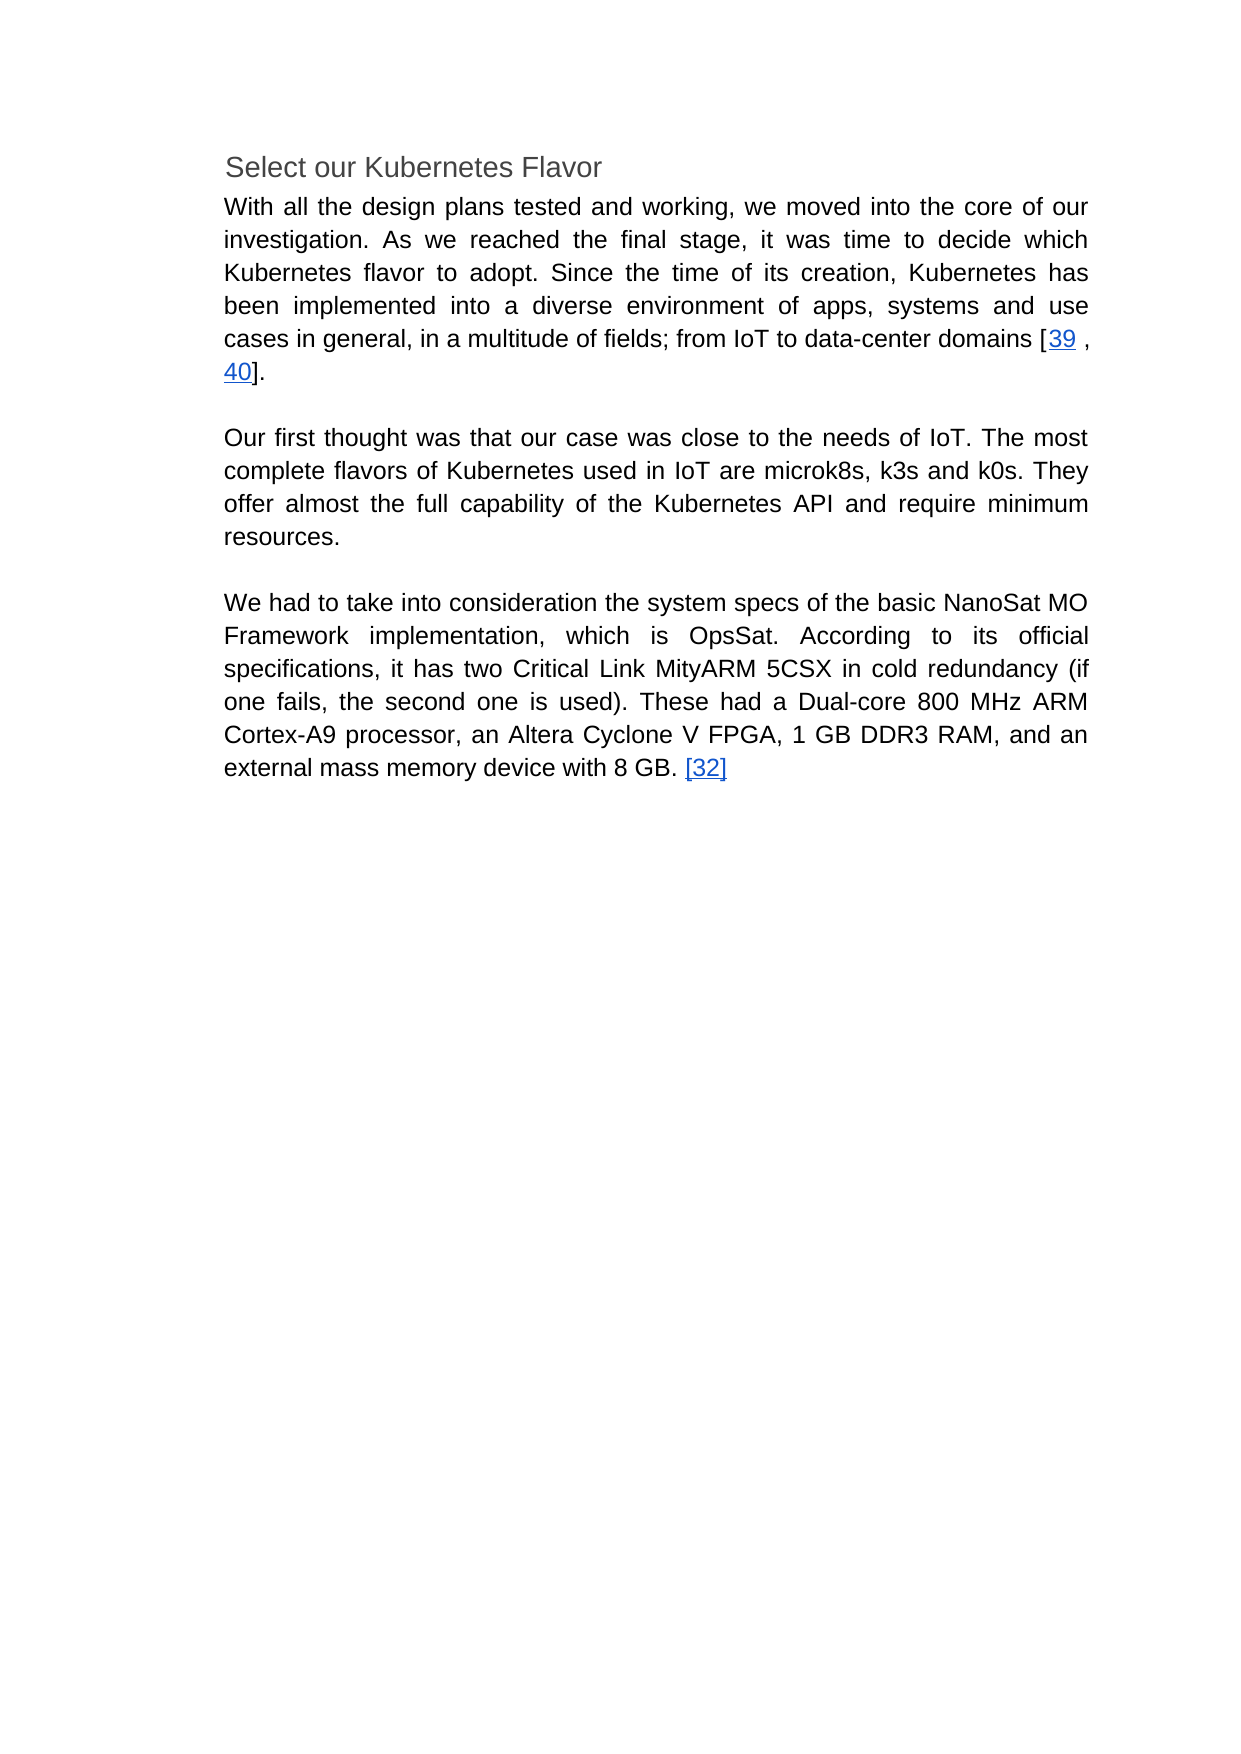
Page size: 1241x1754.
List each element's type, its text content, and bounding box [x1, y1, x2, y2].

text Our first thought was that our case was close to the needs of IoT. The most complete flavors of Kubernetes used in IoT are microk8s, k3s and k0s. They offer almost the full capability of the Kubernetes API and require minimum resources. [224, 423, 1090, 551]
text With all the design plans tested and working, we moved into the core of our investigation. As we reached the final stage, it was time to decide which Kubernetes flavor to adopt. Since the time of its creation, Kubernetes has been implemented into a diverse environment of apps, systems and use cases in general, in a multitude of fields; from IoT to data-center domains [39 , 40]. [224, 192, 1090, 386]
subtitle Select our Kubernetes Flavor [225, 150, 1090, 183]
text We had to take into consideration the system specs of the basic NanoSat MO Framework implementation, which is OpsSat. According to its official specifications, it has two Critical Link MityARM 5CSX in cold redundancy (if one fails, the second one is used). These had a Dual-core 800 MHz ARM Cortex-A9 processor, an Altera Cyclone V FPGA, 1 GB DDR3 RAM, and an external mass memory device with 8 GB. [32] [224, 588, 1090, 782]
